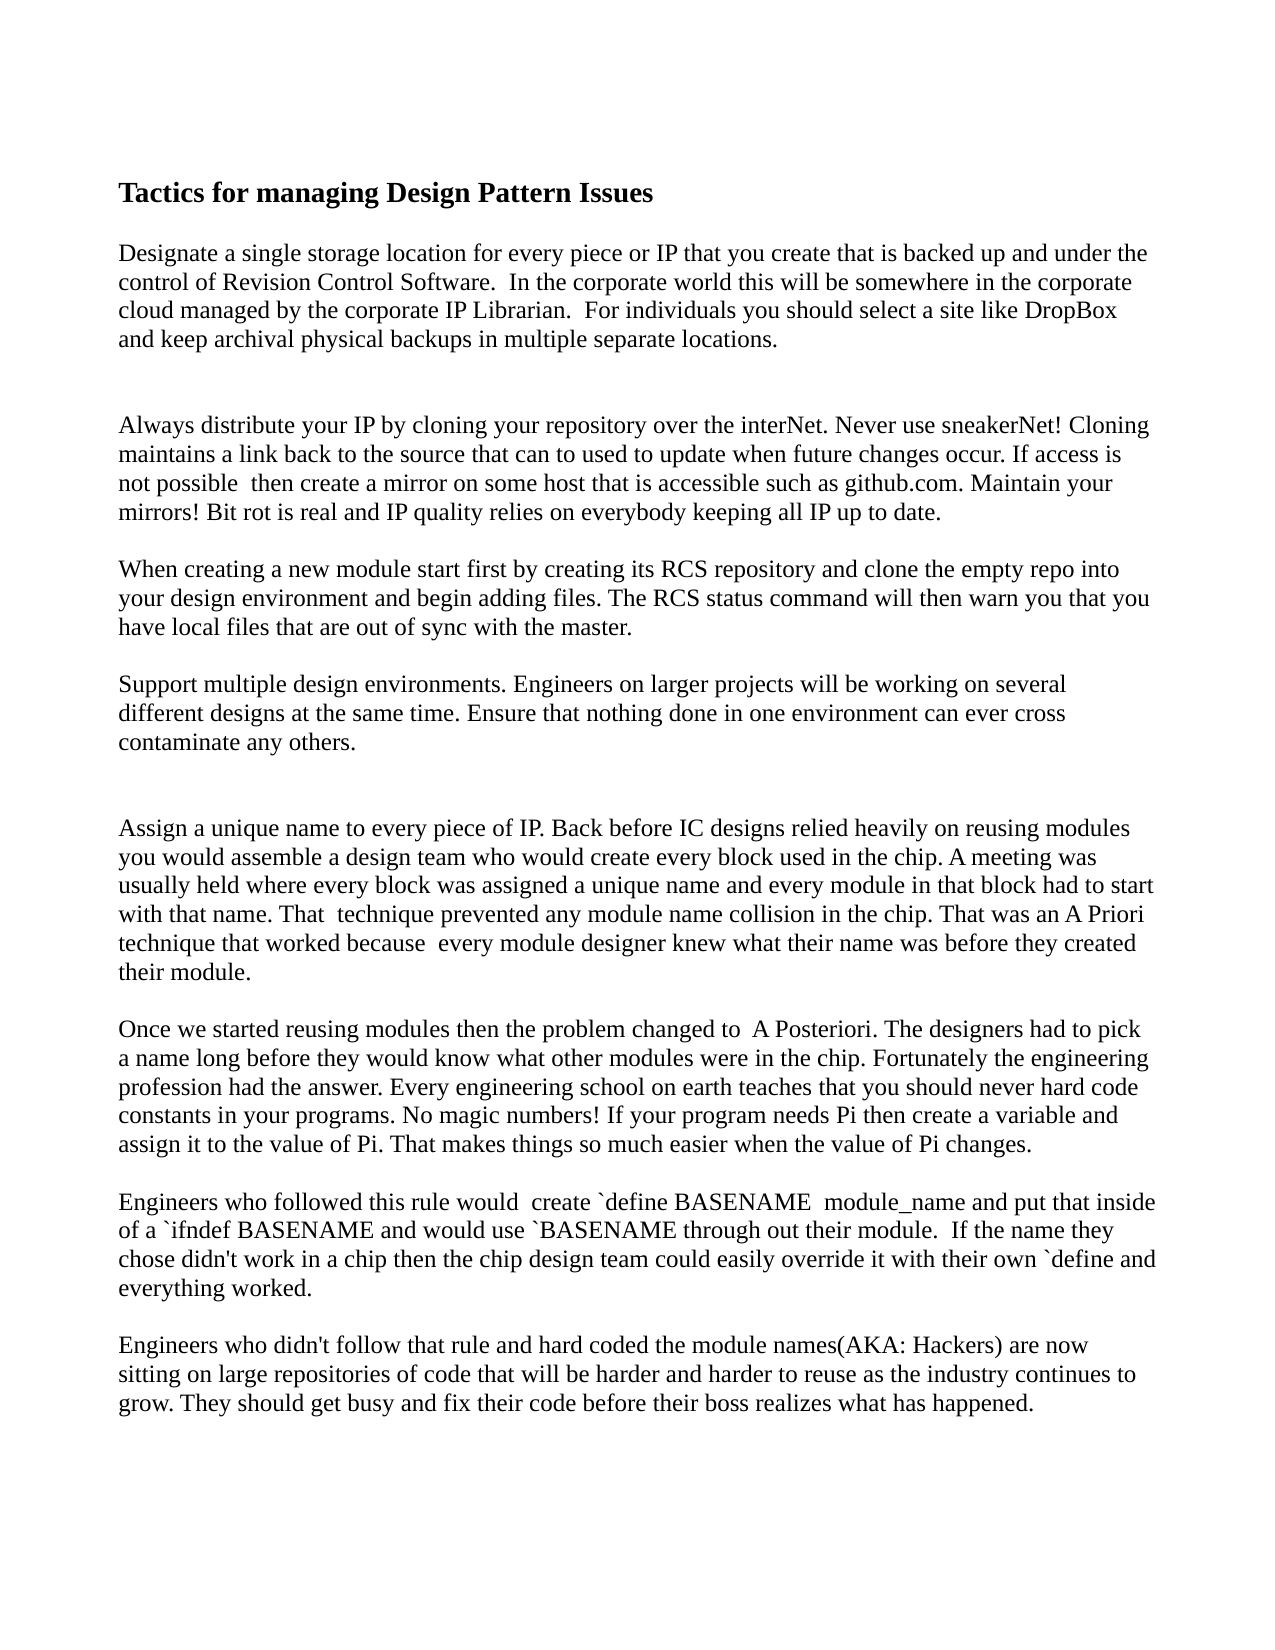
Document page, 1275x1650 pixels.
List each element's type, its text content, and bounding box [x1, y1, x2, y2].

text Assign a unique name to every piece of IP. Back before IC designs relied heavily on reusing modules you would assemble a design team who would create every block used in the chip. A meeting was usually held where every block was assigned a unique name and every module in that block had to start with that name. That technique prevented any module name collision in the chip. That was an A Priori technique that worked because every module designer knew what their name was before they created their module. [118, 813, 1157, 985]
text Tactics for managing Design Pattern Issues [118, 176, 1157, 209]
text Engineers who followed this rule would create `define BASENAME module_name and put that inside of a `ifndef BASENAME and would use `BASENAME through out their module. If the name they chose didn't work in a chip then the chip design team could easily override it with their own `define and everything worked. [118, 1187, 1157, 1302]
text Designate a single storage location for every piece or IP that you create that is backed up and under the control of Revision Control Software. In the corporate world this will be somewhere in the corporate cloud managed by the corporate IP Librarian. For individuals you should select a site like DropBox and keep archival physical backups in multiple separate locations. [118, 238, 1157, 353]
text When creating a new module start first by creating its RCS repository and clone the empty repo into your design environment and begin adding files. The RCS status command will then warn you that you have local files that are out of sync with the master. [118, 554, 1157, 640]
text Once we started reusing modules then the problem changed to A Posteriori. The designers had to pick a name long before they would know what other modules were in the chip. Fortunately the engineering profession had the answer. Every engineering school on earth teaches that you should never hard code constants in your programs. No magic numbers! If your program needs Pi then create a variable and assign it to the value of Pi. That makes things so much easier when the value of Pi changes. [118, 1014, 1157, 1158]
text Always distribute your IP by cloning your repository over the interNet. Never use sneakerNet! Cloning maintains a link back to the source that can to used to update when future changes occur. If access is not possible then create a mirror on some host that is accessible such as github.com. Maintain your mirrors! Bit rot is real and IP quality relies on everybody keeping all IP up to date. [118, 410, 1157, 525]
text Support multiple design environments. Engineers on larger projects will be working on several different designs at the same time. Ensure that nothing done in one environment can ever cross contaminate any others. [118, 669, 1157, 755]
text Engineers who didn't follow that rule and hard coded the module names(AKA: Hackers) are now sitting on large repositories of code that will be harder and harder to reuse as the industry continues to grow. They should get busy and fix their code before their boss realizes what has happened. [118, 1330, 1157, 1417]
